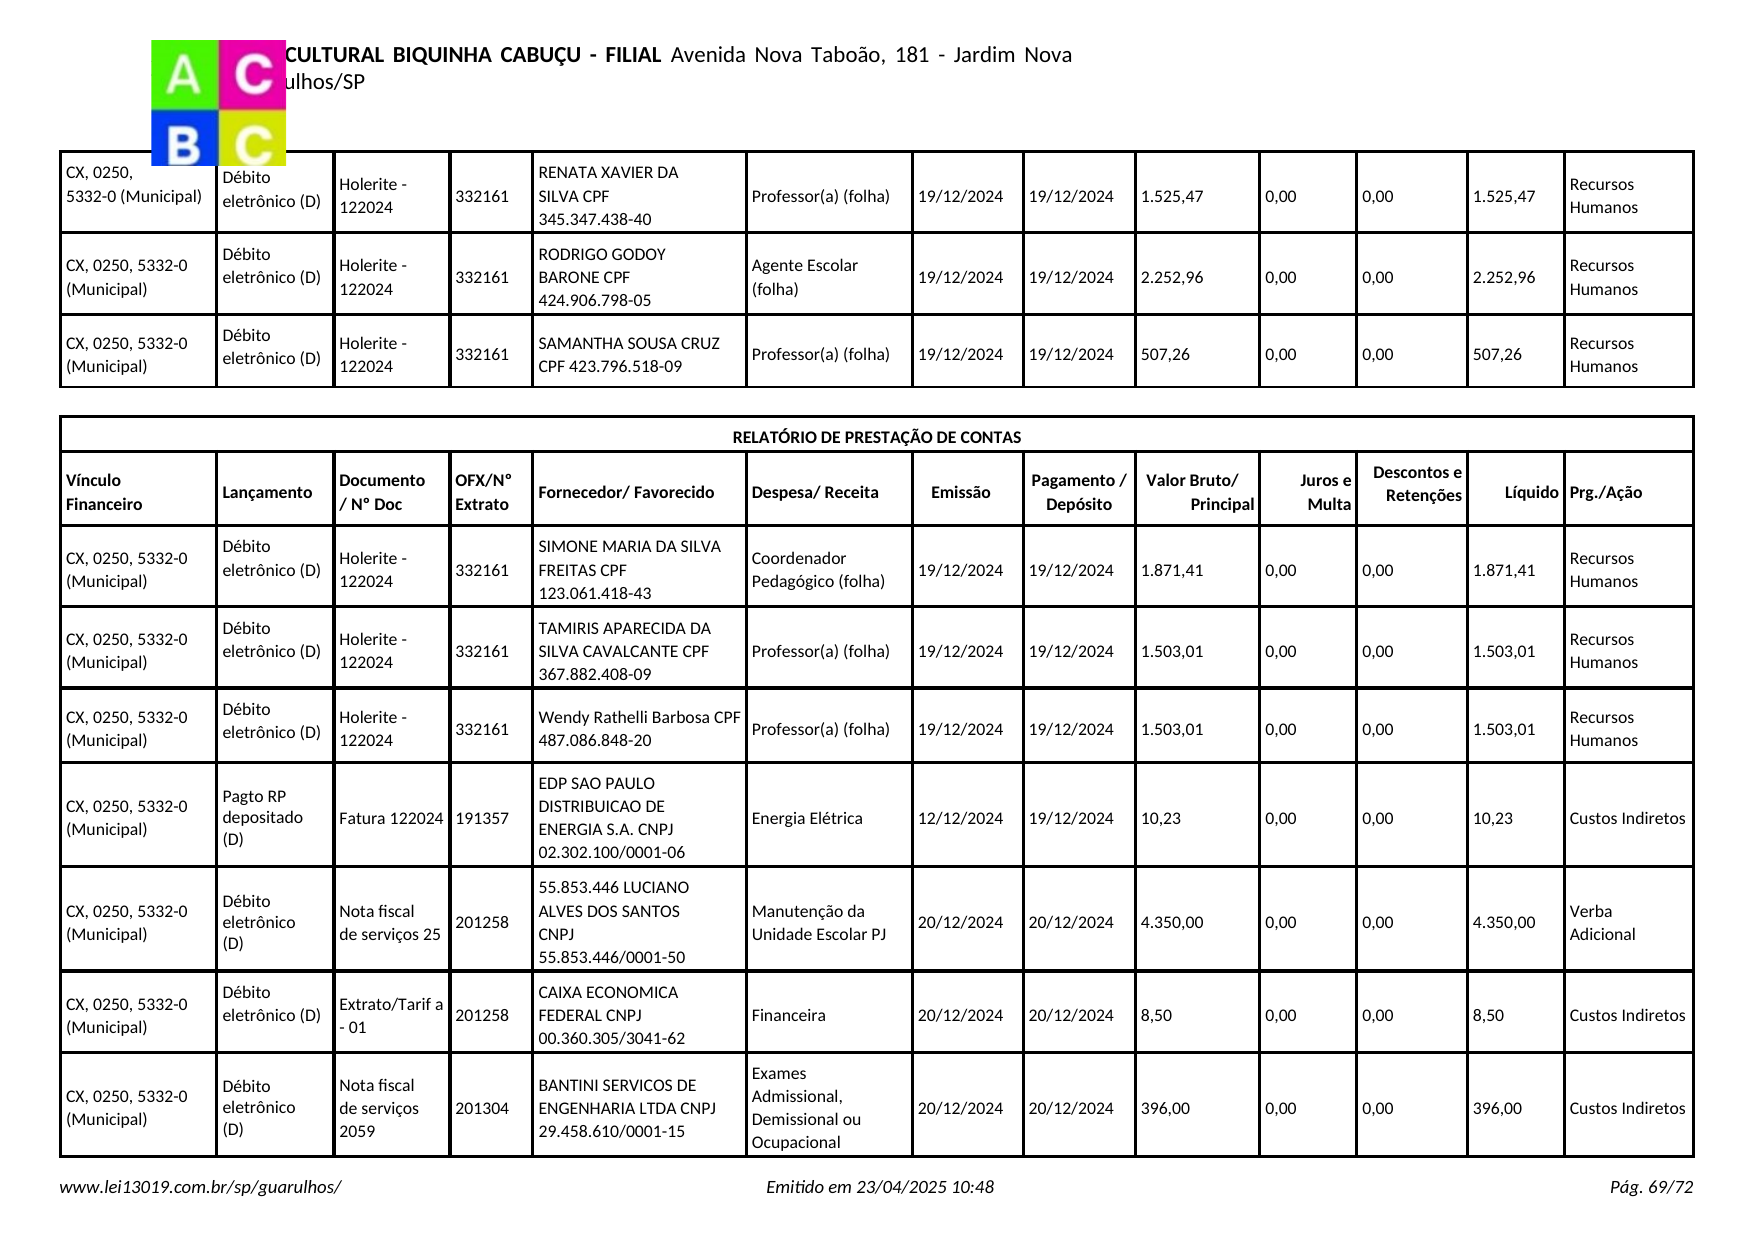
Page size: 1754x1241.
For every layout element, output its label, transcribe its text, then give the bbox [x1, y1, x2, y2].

table_cell CX, 0250, 5332-0 (Municipal) [62, 527, 215, 605]
table_cell 332161 [452, 316, 531, 386]
table_cell 0,00 [1358, 868, 1466, 969]
table_cell Lançamento [218, 453, 332, 524]
table_cell Descontos e Retenções [1358, 453, 1466, 524]
table_cell Recursos Humanos [1566, 316, 1692, 386]
table_cell SAMANTHA SOUSA CRUZ CPF 423.796.518-09 [534, 316, 745, 386]
table_cell Professor(a) (folha) [748, 316, 911, 386]
table_cell 19/12/2024 [914, 153, 1022, 231]
table_cell 20/12/2024 [1025, 1054, 1134, 1155]
table_cell Vínculo Financeiro [62, 453, 215, 524]
table_cell Débito eletrônico (D) [218, 234, 332, 312]
table_cell 0,00 [1261, 1054, 1355, 1155]
table_cell CX, 0250, 5332-0 (Municipal) [62, 764, 215, 865]
table_cell 1.503,01 [1469, 608, 1563, 686]
table_cell Professor(a) (folha) [748, 690, 911, 761]
table_cell Holerite - 122024 [336, 153, 448, 231]
table_cell 19/12/2024 [1025, 690, 1134, 761]
table_cell Recursos Humanos [1566, 234, 1692, 312]
table_cell 201304 [452, 1054, 531, 1155]
table_cell Débito eletrônico (D) [218, 973, 332, 1051]
table_cell 2.252,96 [1137, 234, 1258, 312]
table_cell 0,00 [1261, 527, 1355, 605]
table_cell 19/12/2024 [914, 234, 1022, 312]
table_cell Nota fiscal de serviços 2059 [336, 1054, 448, 1155]
table_cell Nota fiscal de serviços 25 [336, 868, 448, 969]
table_cell Documento / Nº Doc [336, 453, 448, 524]
table_cell 19/12/2024 [1025, 153, 1134, 231]
table_cell CX, 0250, 5332-0 (Municipal) [62, 316, 215, 386]
table_cell 0,00 [1261, 153, 1355, 231]
table_cell CAIXA ECONOMICA FEDERAL CNPJ 00.360.305/3041-62 [534, 973, 745, 1051]
table_cell 20/12/2024 [1025, 868, 1134, 969]
table_cell 10,23 [1137, 764, 1258, 865]
table_cell BANTINI SERVICOS DE ENGENHARIA LTDA CNPJ 29.458.610/0001-15 [534, 1054, 745, 1155]
table_cell Professor(a) (folha) [748, 608, 911, 686]
table_cell Débito eletrônico (D) [218, 153, 332, 231]
table_cell CX, 0250, 5332-0 (Municipal) [62, 973, 215, 1051]
table_cell Financeira [748, 973, 911, 1051]
table_cell 0,00 [1358, 690, 1466, 761]
table_cell 0,00 [1358, 764, 1466, 865]
table_cell 0,00 [1261, 973, 1355, 1051]
table_cell Holerite - 122024 [336, 316, 448, 386]
table_cell Juros e Multa [1261, 453, 1355, 524]
table_cell Recursos Humanos [1566, 153, 1692, 231]
table_cell 1.503,01 [1469, 690, 1563, 761]
table_cell 8,50 [1469, 973, 1563, 1051]
table_cell Pagto RP depositado (D) [218, 764, 332, 865]
table_cell 0,00 [1261, 690, 1355, 761]
table_cell CX, 0250, 5332-0 (Municipal) [62, 868, 215, 969]
table_cell 2.252,96 [1469, 234, 1563, 312]
table_cell 0,00 [1358, 973, 1466, 1051]
table_cell 12/12/2024 [914, 764, 1022, 865]
table_cell 4.350,00 [1469, 868, 1563, 969]
table_cell 332161 [452, 153, 531, 231]
table_cell 19/12/2024 [914, 316, 1022, 386]
table_cell Holerite - 122024 [336, 234, 448, 312]
table_cell RENATA XAVIER DA SILVA CPF 345.347.438-40 [534, 153, 745, 231]
table_cell 0,00 [1358, 1054, 1466, 1155]
table_cell Energia Elétrica [748, 764, 911, 865]
table_cell Despesa/ Receita [748, 453, 911, 524]
table_cell 0,00 [1358, 527, 1466, 605]
table_header RELATÓRIO DE PRESTAÇÃO DE CONTAS [62, 418, 1692, 450]
table_cell 1.525,47 [1469, 153, 1563, 231]
table_cell 0,00 [1358, 316, 1466, 386]
table_cell 1.503,01 [1137, 608, 1258, 686]
table_cell Fatura 122024 [336, 764, 448, 865]
table_cell TAMIRIS APARECIDA DA SILVA CAVALCANTE CPF 367.882.408-09 [534, 608, 745, 686]
table_cell CX, 0250, 5332-0 (Municipal) [62, 608, 215, 686]
table_cell Líquido [1469, 453, 1563, 524]
table_cell Débito eletrônico (D) [218, 1054, 332, 1155]
table_cell 332161 [452, 608, 531, 686]
table_cell 19/12/2024 [1025, 316, 1134, 386]
table_cell Professor(a) (folha) [748, 153, 911, 231]
table_cell Recursos Humanos [1566, 527, 1692, 605]
table_cell CX, 0250, 5332-0 (Municipal) [62, 234, 215, 312]
table_cell EDP SAO PAULO DISTRIBUICAO DE ENERGIA S.A. CNPJ 02.302.100/0001-06 [534, 764, 745, 865]
table_cell 19/12/2024 [1025, 608, 1134, 686]
table_cell 191357 [452, 764, 531, 865]
table_cell Custos Indiretos [1566, 973, 1692, 1051]
table_cell 396,00 [1137, 1054, 1258, 1155]
table_cell Extrato/Tarif a - 01 [336, 973, 448, 1051]
table_cell Recursos Humanos [1566, 608, 1692, 686]
table_cell 0,00 [1358, 608, 1466, 686]
table_cell CX, 0250, 5332-0 (Municipal) [62, 1054, 215, 1155]
table_cell Custos Indiretos [1566, 764, 1692, 865]
table_cell 19/12/2024 [914, 690, 1022, 761]
table_cell 332161 [452, 527, 531, 605]
table_cell 55.853.446 LUCIANO ALVES DOS SANTOS CNPJ 55.853.446/0001-50 [534, 868, 745, 969]
table_cell 507,26 [1137, 316, 1258, 386]
table_cell Custos Indiretos [1566, 1054, 1692, 1155]
table_cell 19/12/2024 [1025, 234, 1134, 312]
table_cell OFX/Nº Extrato [452, 453, 531, 524]
table_cell 4.350,00 [1137, 868, 1258, 969]
table_cell 20/12/2024 [914, 973, 1022, 1051]
table_cell Holerite - 122024 [336, 690, 448, 761]
table_cell 1.525,47 [1137, 153, 1258, 231]
table_cell Verba Adicional [1566, 868, 1692, 969]
table_cell 8,50 [1137, 973, 1258, 1051]
table_cell 1.871,41 [1137, 527, 1258, 605]
table_cell Débito eletrônico (D) [218, 316, 332, 386]
table_cell 19/12/2024 [1025, 527, 1134, 605]
table_cell Wendy Rathelli Barbosa CPF 487.086.848-20 [534, 690, 745, 761]
table_cell Débito eletrônico (D) [218, 527, 332, 605]
table_cell SIMONE MARIA DA SILVA FREITAS CPF 123.061.418-43 [534, 527, 745, 605]
table_cell Fornecedor/ Favorecido [534, 453, 745, 524]
table_cell Exames Admissional, Demissional ou Ocupacional [748, 1054, 911, 1155]
table_cell 1.503,01 [1137, 690, 1258, 761]
table_cell 201258 [452, 868, 531, 969]
table_cell RODRIGO GODOY BARONE CPF 424.906.798-05 [534, 234, 745, 312]
table_cell 0,00 [1261, 234, 1355, 312]
table_cell 0,00 [1261, 764, 1355, 865]
table_cell 0,00 [1261, 608, 1355, 686]
table_cell Pagamento / Depósito [1025, 453, 1134, 524]
table_cell Débito eletrônico (D) [218, 868, 332, 969]
table_cell Agente Escolar (folha) [748, 234, 911, 312]
table_cell Débito eletrônico (D) [218, 690, 332, 761]
table_cell 0,00 [1358, 153, 1466, 231]
table_cell 0,00 [1358, 234, 1466, 312]
table_cell Recursos Humanos [1566, 690, 1692, 761]
table_cell 20/12/2024 [914, 868, 1022, 969]
table_cell 507,26 [1469, 316, 1563, 386]
table_cell Débito eletrônico (D) [218, 608, 332, 686]
table_cell 332161 [452, 690, 531, 761]
table_cell 396,00 [1469, 1054, 1563, 1155]
table_cell 19/12/2024 [914, 608, 1022, 686]
table_cell 19/12/2024 [914, 527, 1022, 605]
table_cell CX, 0250, 5332-0 (Municipal) [62, 690, 215, 761]
table_cell Holerite - 122024 [336, 608, 448, 686]
table_cell Holerite - 122024 [336, 527, 448, 605]
table_cell 0,00 [1261, 316, 1355, 386]
table_cell Prg./Ação [1566, 453, 1692, 524]
table_cell 19/12/2024 [1025, 764, 1134, 865]
table_cell 201258 [452, 973, 531, 1051]
table_cell Valor Bruto/ Principal [1137, 453, 1258, 524]
table_cell 20/12/2024 [914, 1054, 1022, 1155]
table_cell Manutenção da Unidade Escolar PJ [748, 868, 911, 969]
table_cell CX, 0250, 5332-0 (Municipal) [62, 153, 215, 231]
table_cell Emissão [914, 453, 1022, 524]
table_cell 332161 [452, 234, 531, 312]
table_cell Coordenador Pedagógico (folha) [748, 527, 911, 605]
table_cell 1.871,41 [1469, 527, 1563, 605]
table_cell 0,00 [1261, 868, 1355, 969]
table_cell 20/12/2024 [1025, 973, 1134, 1051]
table_cell 10,23 [1469, 764, 1563, 865]
